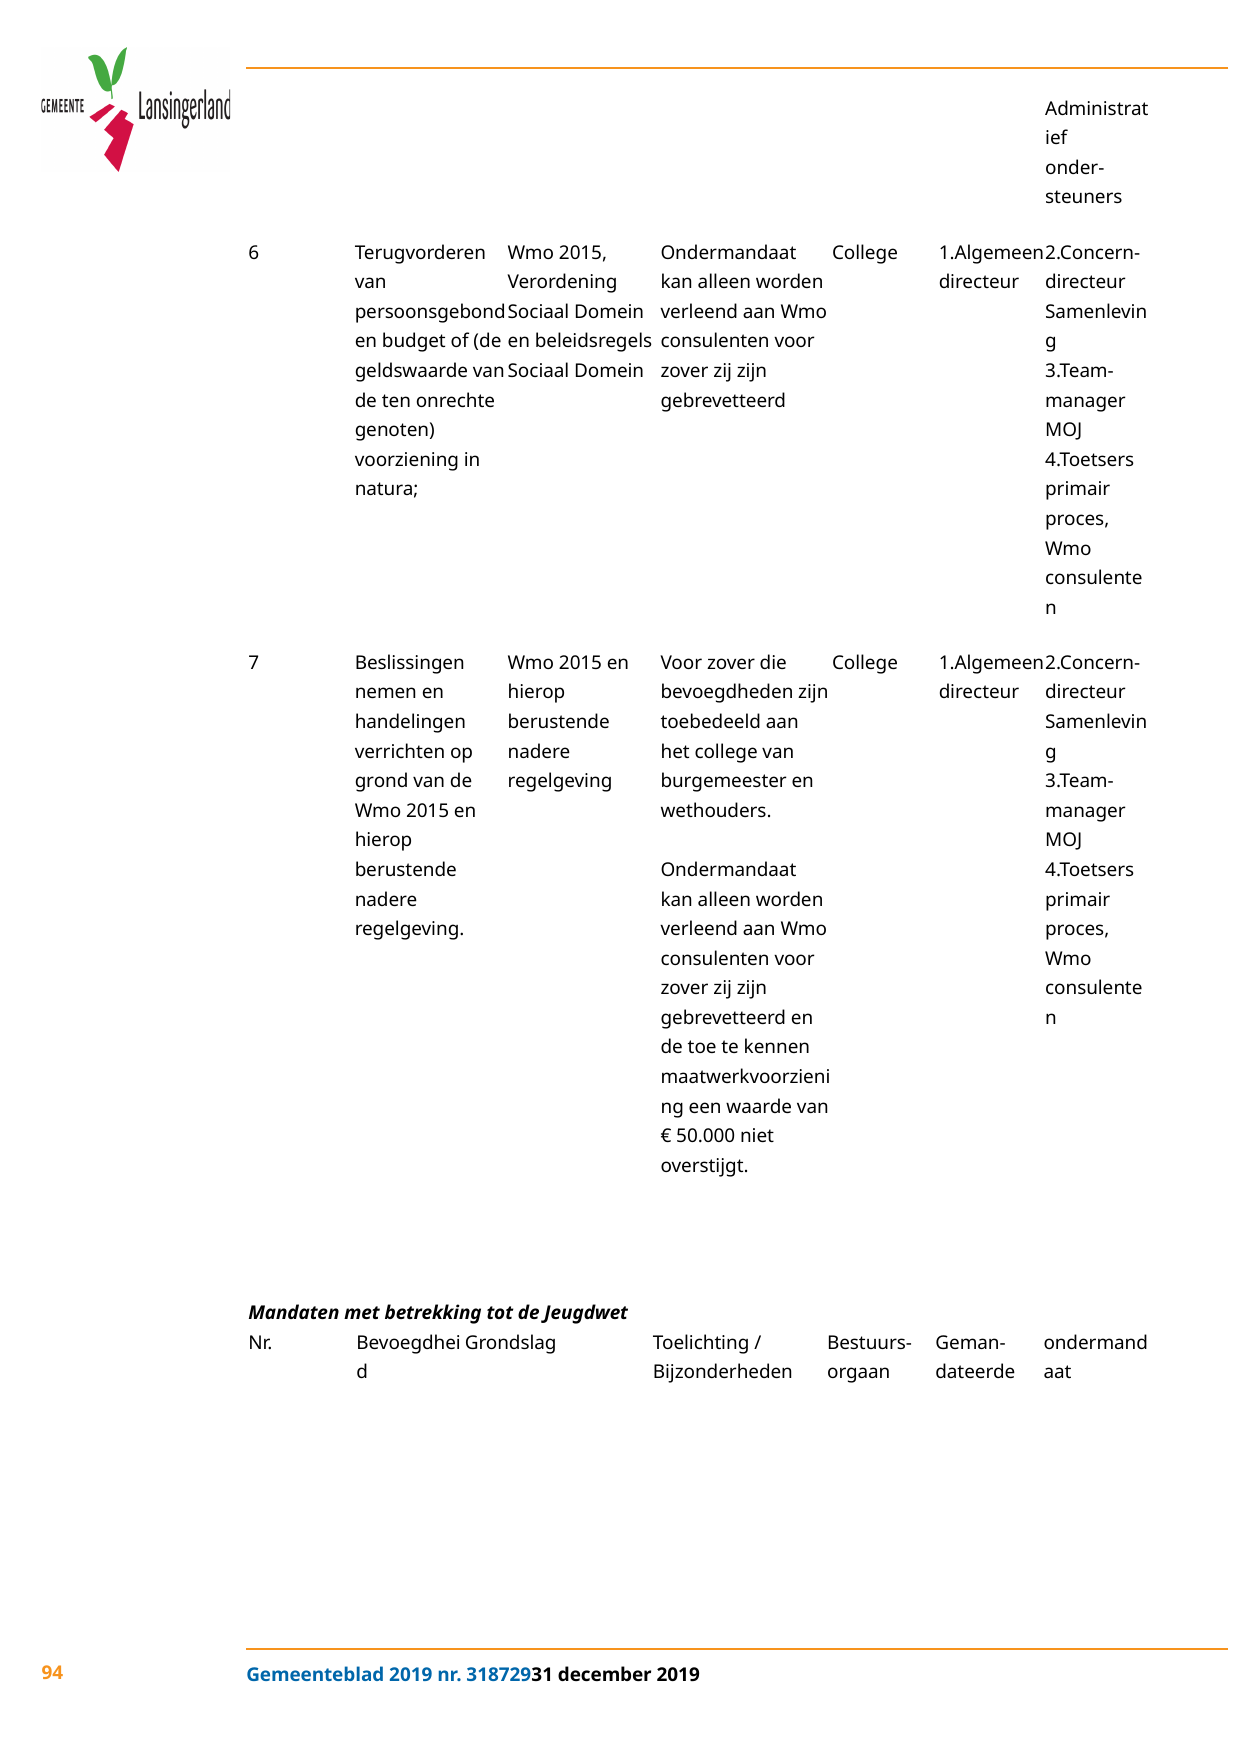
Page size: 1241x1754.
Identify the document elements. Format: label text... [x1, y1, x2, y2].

table_header Toelichting / Bijzonderheden [653, 1329, 827, 1384]
table_header ondermandaat [1043, 1329, 1152, 1384]
table_cell [939, 95, 1045, 239]
table_header Bevoegdheid [356, 1329, 464, 1384]
table_cell Beslissingen nemen en handelingen verrichten op grond van de Wmo 2015 en hierop berustende nadere regelgeving. [355, 649, 507, 1267]
table_cell 1.Algemeen directeur [939, 239, 1045, 649]
table_cell [832, 95, 938, 239]
table_cell 2.Concern-directeur Samenleving 3.Team-manager MOJ 4.Toetsers primair proces, Wmo consulenten [1045, 649, 1152, 1267]
table_cell Wmo 2015 en hierop berustende nadere regelgeving [508, 649, 660, 1267]
table_cell [355, 95, 507, 239]
table_cell 6 [248, 239, 354, 649]
table_cell Terugvorderen van persoonsgebonden budget of (de geldswaarde van de ten onrechte genoten) voorziening in natura; [355, 239, 507, 649]
table_cell Voor zover die bevoegdheden zijn toebedeeld aan het college van burgemeester en wethouders. Ondermandaat kan alleen worden verleend aan Wmo consulenten voor zover zij zijn gebrevetteerd en de toe te kennen maatwerkvoorziening een waarde van € 50.000 niet overstijgt. [660, 649, 832, 1267]
table_cell 1.Algemeen directeur [939, 649, 1045, 1267]
table_header Nr. [248, 1329, 356, 1384]
table_header Bestuurs-orgaan [827, 1329, 935, 1384]
table_cell College [832, 239, 938, 649]
table_cell Ondermandaat kan alleen worden verleend aan Wmo consulenten voor zover zij zijn gebrevetteerd [660, 239, 832, 649]
picture [41, 47, 231, 172]
text Mandaten met betrekking tot de Jeugdwet [248, 1299, 1152, 1325]
table_cell [508, 95, 660, 239]
table_cell College [832, 649, 938, 1267]
table_cell Wmo 2015, Verordening Sociaal Domein en beleidsregels Sociaal Domein [508, 239, 660, 649]
table_cell [248, 95, 354, 239]
table_cell 2.Concern-directeur Samenleving 3.Team-manager MOJ 4.Toetsers primair proces, Wmo consulenten [1045, 239, 1152, 649]
table_cell [660, 95, 832, 239]
table_cell 7 [248, 649, 354, 1267]
table_header Grondslag [465, 1329, 653, 1384]
table_cell Administratief onder-steuners [1045, 95, 1152, 239]
table_header Geman-dateerde [935, 1329, 1043, 1384]
